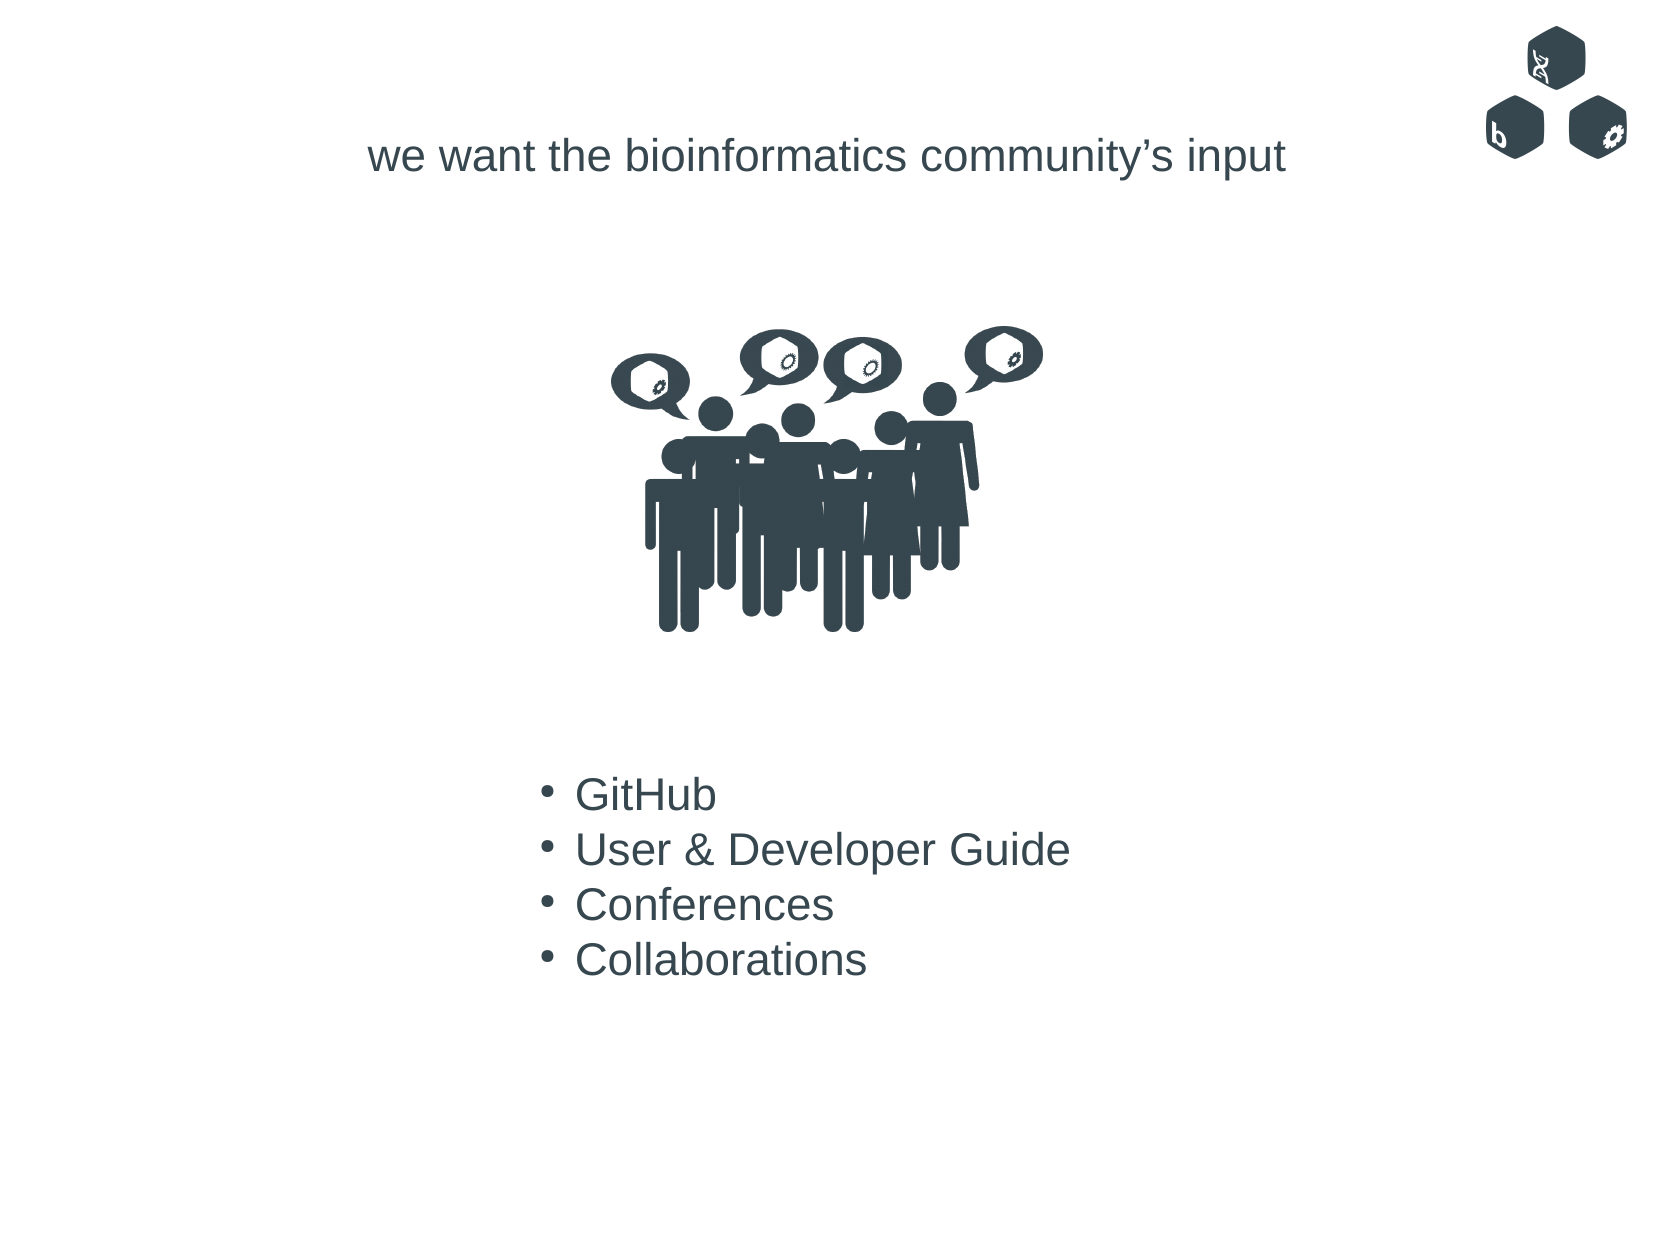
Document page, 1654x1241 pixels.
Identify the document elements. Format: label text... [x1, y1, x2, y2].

picture [1486, 26, 1627, 159]
text_box we want the bioinformatics community’s input [82, 49, 1572, 257]
picture [611, 326, 1043, 632]
text_box GitHub User & Developer Guide Conferences Collaborations [539, 764, 1115, 1128]
